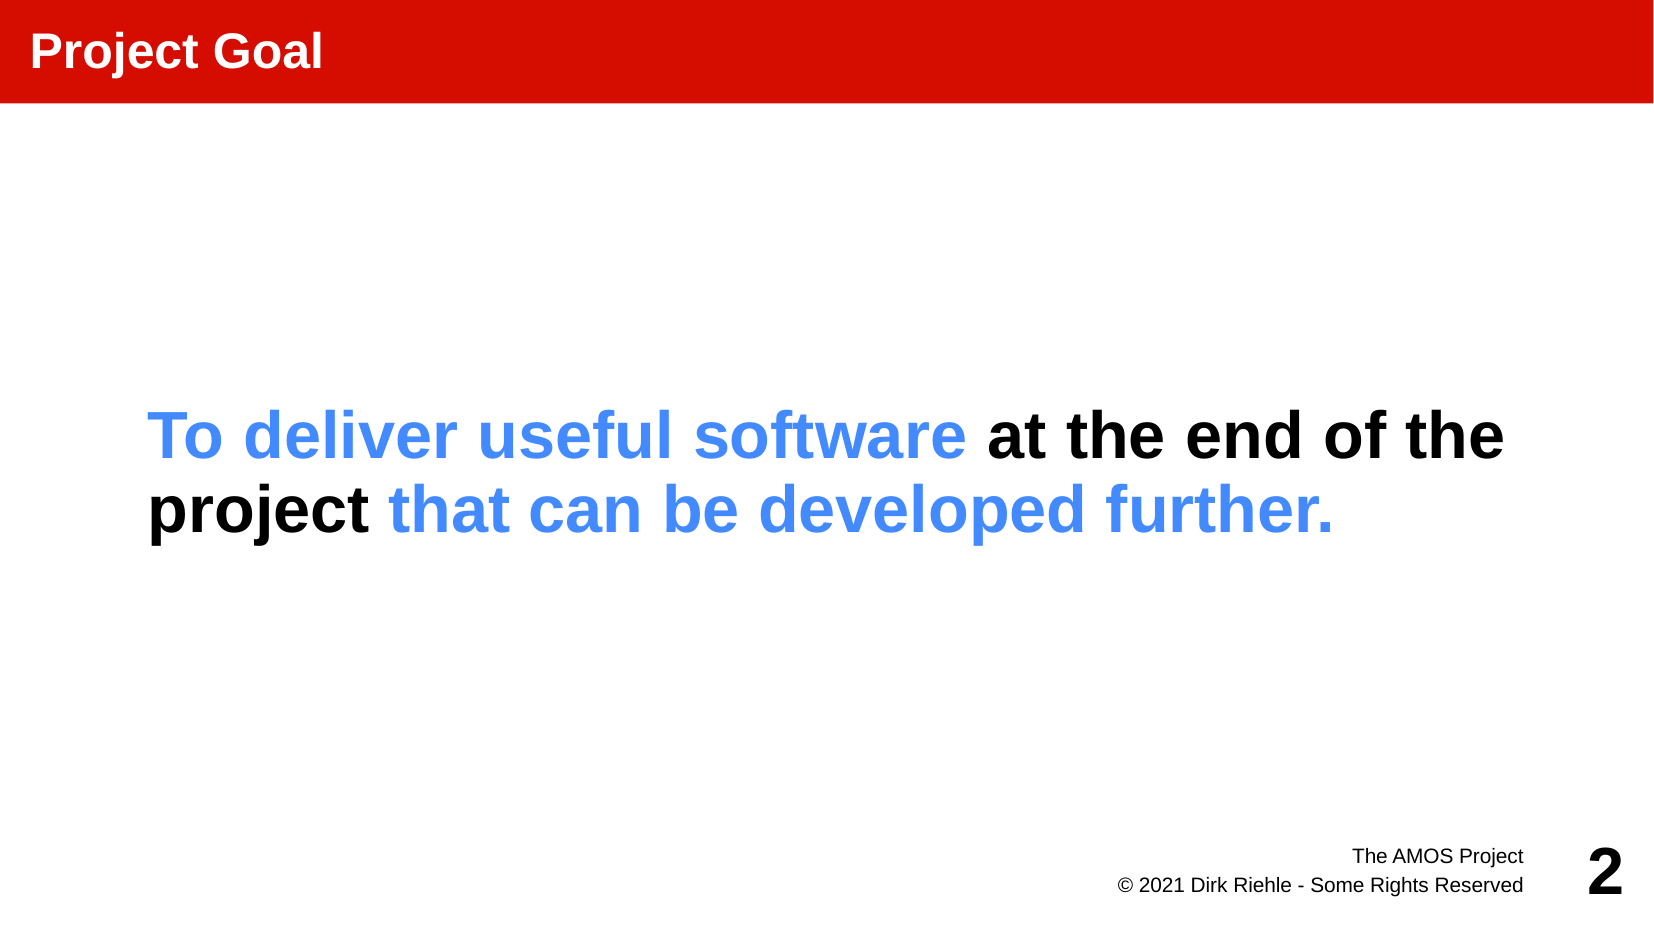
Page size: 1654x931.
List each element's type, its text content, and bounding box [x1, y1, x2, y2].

subtitle To deliver useful software at the end of the project that can be developed further. [29, 132, 1625, 813]
title Project Goal [0, 0, 1654, 104]
